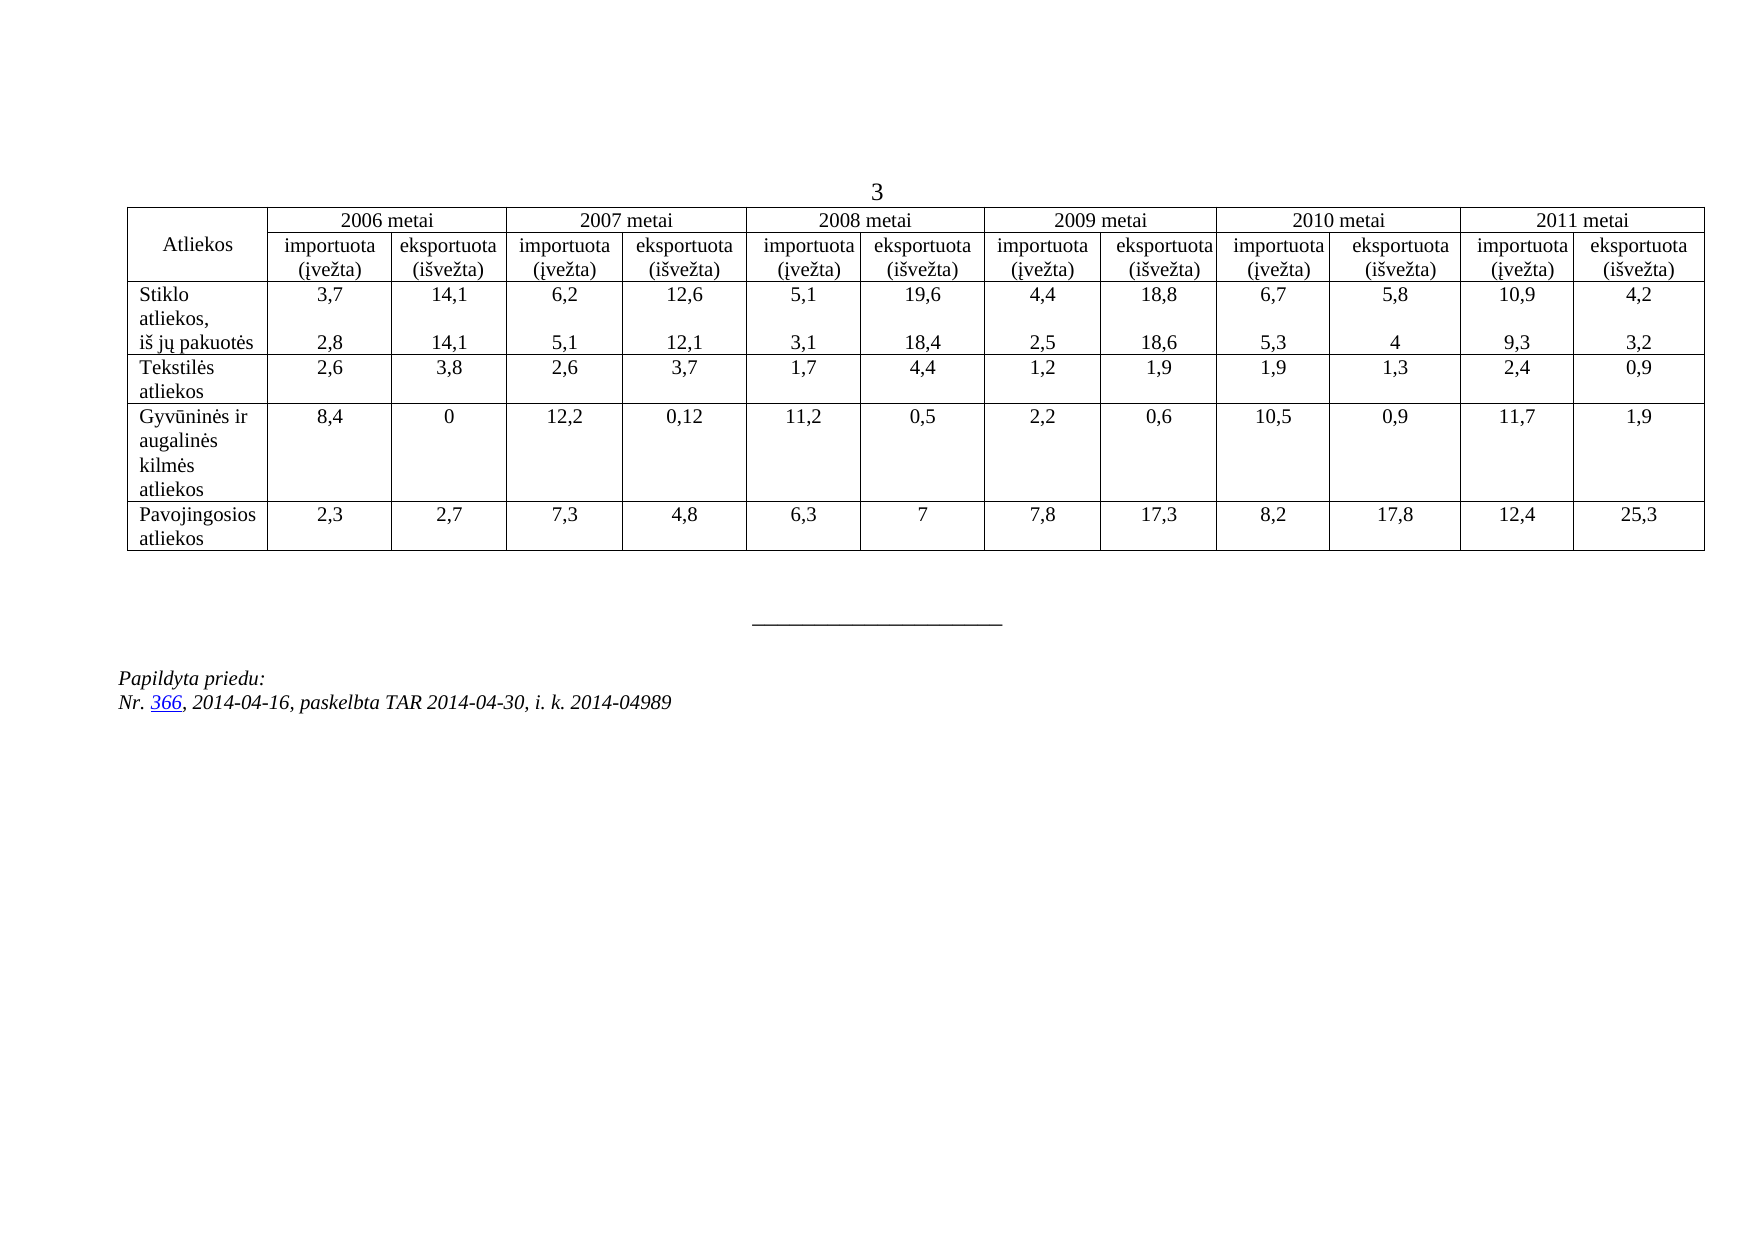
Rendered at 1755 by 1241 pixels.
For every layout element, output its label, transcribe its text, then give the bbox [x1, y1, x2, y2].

table_cell importuota (įvežta) [985, 233, 1100, 281]
table_header 2007 metai [507, 208, 746, 232]
table_cell 2,7 [392, 502, 506, 550]
table_cell 14,1 14,1 [392, 282, 506, 354]
table_cell 3,7 2,8 [268, 282, 391, 354]
table_cell 5,8 4 [1330, 282, 1460, 354]
table_cell 12,4 [1461, 502, 1573, 550]
table_cell Tekstilės atliekos [128, 355, 267, 403]
table_cell 10,9 9,3 [1461, 282, 1573, 354]
table_header 2006 metai [268, 208, 506, 232]
table_cell 2,4 [1461, 355, 1573, 403]
table_cell 0,12 [623, 404, 746, 501]
table_cell 12,2 [507, 404, 622, 501]
table_cell 2,3 [268, 502, 391, 550]
table_cell eksportuota (išvežta) [392, 233, 506, 281]
table_cell 2,2 [985, 404, 1100, 501]
table_cell 0,9 [1574, 355, 1704, 403]
table_cell 1,9 [1574, 404, 1704, 501]
table_cell Gyvūninės ir augalinės kilmės atliekos [128, 404, 267, 501]
table_cell 17,3 [1101, 502, 1216, 550]
table_cell 3,8 [392, 355, 506, 403]
table_cell 6,2 5,1 [507, 282, 622, 354]
table_cell 4,4 [861, 355, 984, 403]
text –––––––––––––––––––– [118, 608, 1636, 637]
table_header 2010 metai [1217, 208, 1460, 232]
table_cell importuota (įvežta) [507, 233, 622, 281]
table_cell 6,3 [747, 502, 860, 550]
table_cell eksportuota (išvežta) [1330, 233, 1460, 281]
table_cell eksportuota (išvežta) [623, 233, 746, 281]
table_cell 1,7 [747, 355, 860, 403]
table_cell 18,8 18,6 [1101, 282, 1216, 354]
table_cell 2,6 [507, 355, 622, 403]
table_cell 1,2 [985, 355, 1100, 403]
table_cell 25,3 [1574, 502, 1704, 550]
table_cell importuota (įvežta) [1461, 233, 1573, 281]
table_cell Pavojingosios atliekos [128, 502, 267, 550]
table_cell 11,2 [747, 404, 860, 501]
table_cell Stiklo atliekos, iš jų pakuotės [128, 282, 267, 354]
table_header 2009 metai [985, 208, 1216, 232]
table_cell 2,6 [268, 355, 391, 403]
table_cell importuota (įvežta) [268, 233, 391, 281]
table_cell 12,6 12,1 [623, 282, 746, 354]
table_cell 4,8 [623, 502, 746, 550]
text Papildyta priedu: [118, 666, 1636, 690]
table_cell eksportuota (išvežta) [1574, 233, 1704, 281]
table_header Atliekos [128, 208, 267, 281]
table_cell 7,3 [507, 502, 622, 550]
text Nr. 366, 2014-04-16, paskelbta TAR 2014-04-30, i. k. 2014-04989 [118, 690, 1636, 714]
table_cell 7 [861, 502, 984, 550]
table_cell 3,7 [623, 355, 746, 403]
table_cell 11,7 [1461, 404, 1573, 501]
table_cell eksportuota (išvežta) [861, 233, 984, 281]
table_cell 0,9 [1330, 404, 1460, 501]
table_cell 0,6 [1101, 404, 1216, 501]
table_header 2008 metai [747, 208, 984, 232]
table_cell 10,5 [1217, 404, 1329, 501]
table_cell 1,3 [1330, 355, 1460, 403]
table_cell 17,8 [1330, 502, 1460, 550]
table_cell 7,8 [985, 502, 1100, 550]
table_cell eksportuota (išvežta) [1101, 233, 1216, 281]
table_cell 0,5 [861, 404, 984, 501]
table_cell 1,9 [1217, 355, 1329, 403]
table_cell 4,4 2,5 [985, 282, 1100, 354]
table_cell importuota (įvežta) [1217, 233, 1329, 281]
table_cell importuota (įvežta) [747, 233, 860, 281]
table_cell 19,6 18,4 [861, 282, 984, 354]
table_header 2011 metai [1461, 208, 1704, 232]
table_cell 1,9 [1101, 355, 1216, 403]
table_cell 6,7 5,3 [1217, 282, 1329, 354]
table_cell 8,2 [1217, 502, 1329, 550]
table_cell 4,2 3,2 [1574, 282, 1704, 354]
table_cell 8,4 [268, 404, 391, 501]
table_cell 0 [392, 404, 506, 501]
table_cell 5,1 3,1 [747, 282, 860, 354]
